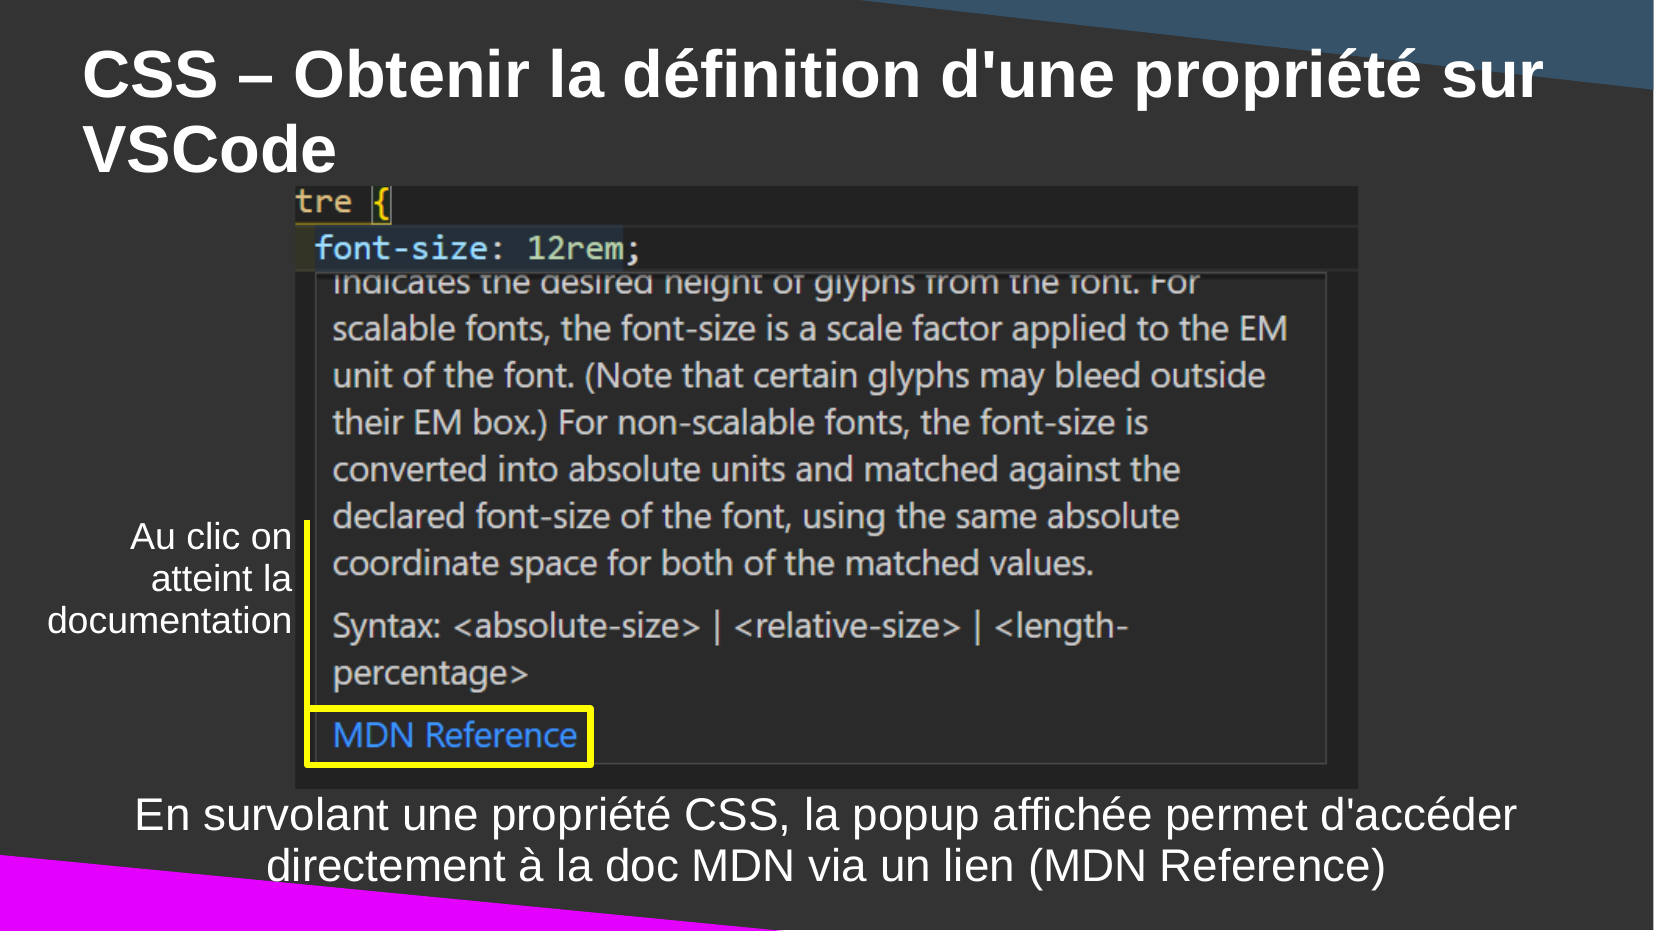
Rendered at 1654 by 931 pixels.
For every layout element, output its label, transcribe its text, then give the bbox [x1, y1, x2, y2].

text_box [859, 0, 1654, 90]
text_box [0, 854, 130, 931]
picture [310, 712, 587, 762]
title En survolant une propriété CSS, la popup affichée permet d'accéder directement à la doc MDN via un lien (MDN Reference) [130, 788, 1523, 931]
title CSS – Obtenir la définition d'une propriété sur VSCode [82, 37, 1571, 187]
text_box Au clic on atteint la documentation [11, 507, 308, 662]
picture [295, 186, 1359, 788]
